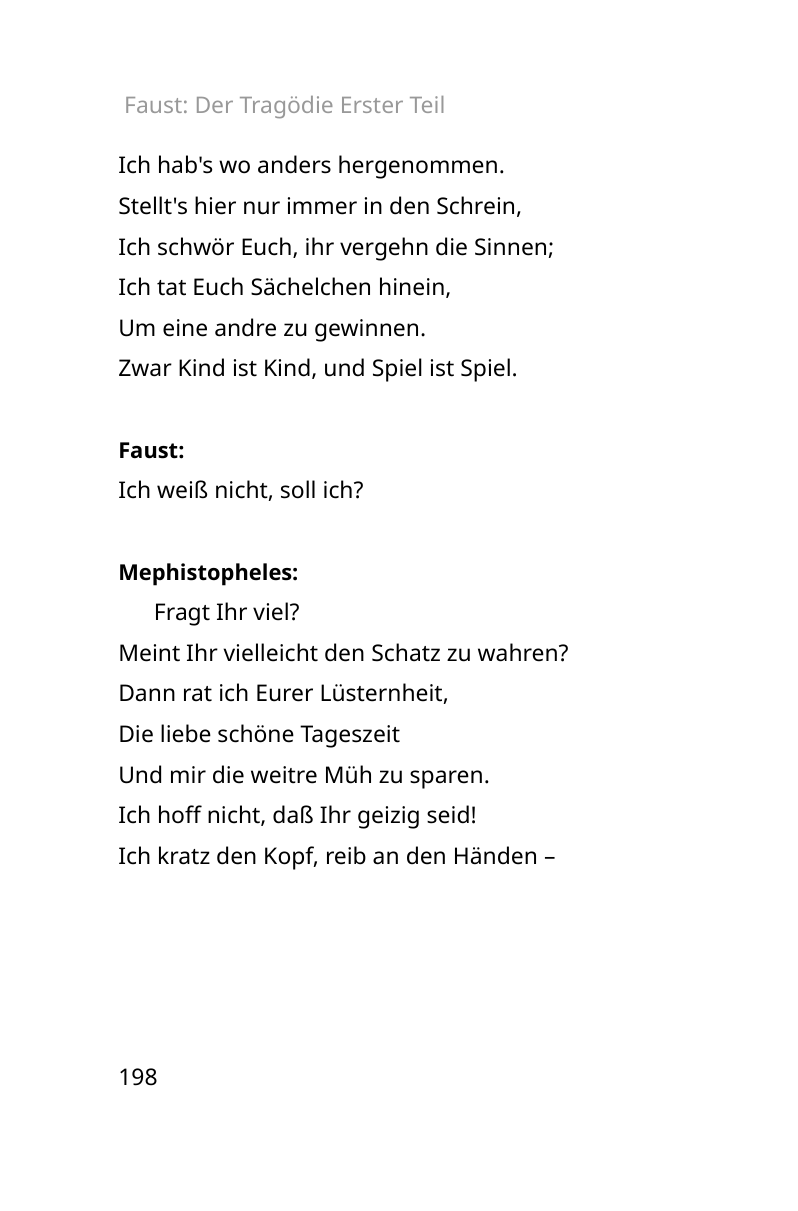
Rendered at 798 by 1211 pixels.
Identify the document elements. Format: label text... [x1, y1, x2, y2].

text Ich hab's wo anders hergenommen. Stellt's hier nur immer in den Schrein, Ich schwör Euch, ihr vergehn die Sinnen; Ich tat Euch Sächelchen hinein, Um eine andre zu gewinnen. Zwar Kind ist Kind, und Spiel ist Spiel. [118, 149, 679, 384]
text Mephistopheles: Fragt Ihr viel? Meint Ihr vielleicht den Schatz zu wahren? Dann rat ich Eurer Lüsternheit, Die liebe schöne Tageszeit Und mir die weitre Müh zu sparen. Ich hoff nicht, daß Ihr geizig seid! Ich kratz den Kopf, reib an den Händen – [118, 533, 679, 871]
text Faust: Ich weiß nicht, soll ich? [118, 411, 679, 506]
